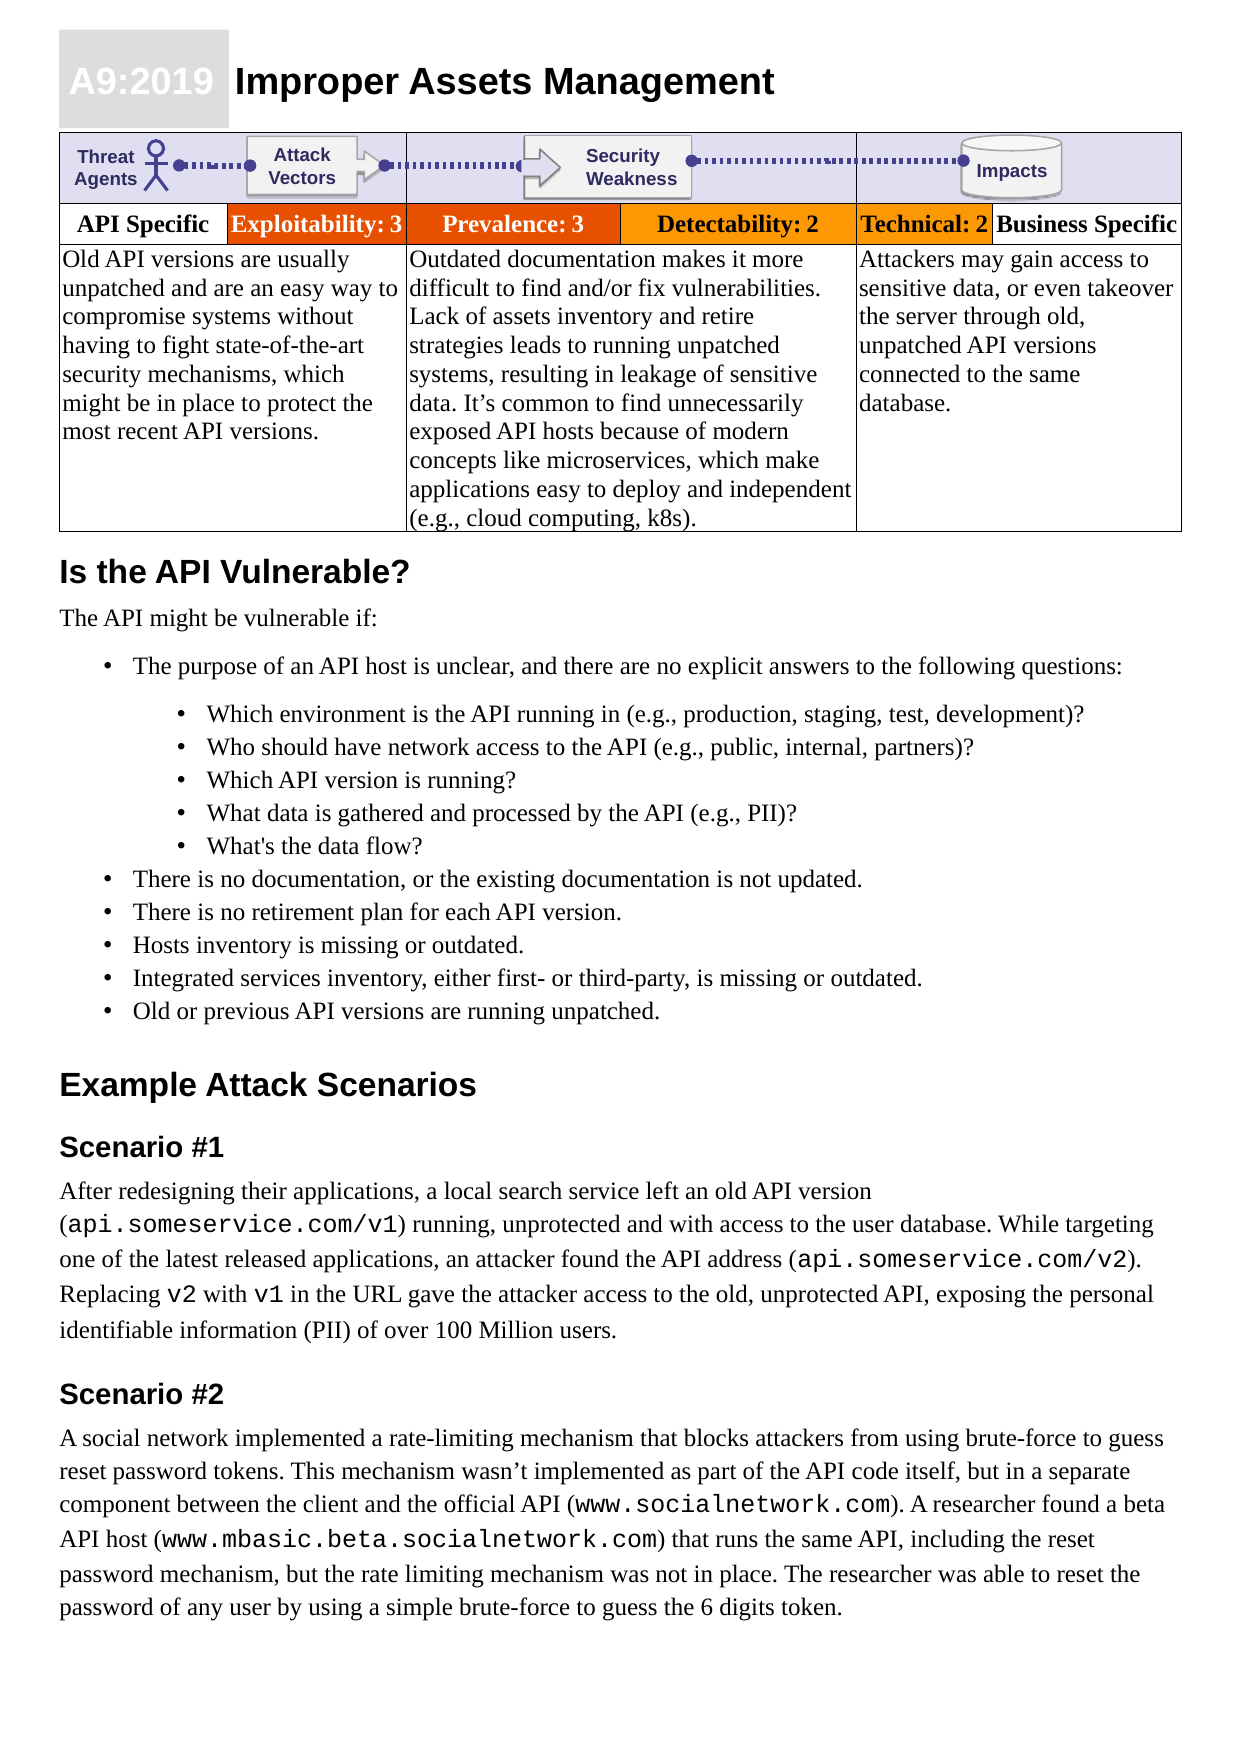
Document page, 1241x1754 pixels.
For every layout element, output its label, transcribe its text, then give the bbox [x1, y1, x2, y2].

list What data is gathered and processed by the API (e.g., PII)? [177, 798, 1181, 827]
table_cell Exploitability: 3 [228, 204, 406, 244]
table_header [60, 133, 227, 203]
subtitle Scenario #1 [59, 1130, 1181, 1164]
list Which API version is running? [177, 765, 1181, 793]
table_cell Old API versions are usually unpatched and are an easy way to compromise systems without having to fight state-of-the-art security mechanisms, which might be in place to protect the most recent API versions. [60, 245, 406, 531]
list What's the data flow? [177, 831, 1181, 859]
subtitle Is the API Vulnerable? [59, 552, 1181, 591]
list There is no retirement plan for each API version. [103, 897, 1181, 926]
table_cell API Specific [60, 204, 227, 244]
subtitle Example Attack Scenarios [59, 1064, 1181, 1103]
table_header [620, 133, 856, 203]
list Integrated services inventory, either first- or third-party, is missing or outdated. [103, 963, 1181, 992]
table_cell Attackers may gain access to sensitive data, or even takeover the server through old, unpatched API versions connected to the same database. [857, 245, 1181, 531]
text The API might be vulnerable if: [59, 603, 1181, 632]
table_cell Outdated documentation makes it more difficult to find and/or fix vulnerabilities. Lack of assets inventory and retire strategies leads to running unpatched systems, resulting in leakage of sensitive data. It’s common to find unnecessarily exposed API hosts because of modern concepts like microservices, which make applications easy to deploy and independent (e.g., cloud computing, k8s). [407, 245, 856, 531]
table_cell Prevalence: 3 [407, 204, 620, 244]
text A social network implemented a rate-limiting mechanism that blocks attackers from using brute-force to guess reset password tokens. This mechanism wasn’t implemented as part of the API code itself, but in a separate component between the client and the official API (www.socialnetwork.com). A researcher found a beta API host (www.mbasic.beta.socialnetwork.com) that runs the same API, including the reset password mechanism, but the rate limiting mechanism was not in place. The researcher was able to reset the password of any user by using a simple brute-force to guess the 6 digits token. [59, 1423, 1181, 1621]
list Hosts inventory is missing or outdated. [103, 930, 1181, 959]
subtitle Scenario #2 [59, 1377, 1181, 1411]
table_header [992, 133, 1181, 203]
table_header [227, 133, 406, 203]
table_cell Technical: 2 [857, 204, 992, 244]
text After redesigning their applications, a local search service left an old API version (api.someservice.com/v1) running, unprotected and with access to the user database. While targeting one of the latest released applications, an attacker found the API address (api.someservice.com/v2). Replacing v2 with v1 in the URL gave the attacker access to the old, unprotected API, exposing the personal identifiable information (PII) of over 100 Million users. [59, 1176, 1181, 1343]
list Old or previous API versions are running unpatched. [103, 996, 1181, 1025]
list There is no documentation, or the existing documentation is not updated. [103, 864, 1181, 893]
table_header [857, 133, 992, 203]
list Who should have network access to the API (e.g., public, internal, partners)? [177, 732, 1181, 761]
table_header [407, 133, 620, 203]
list The purpose of an API host is unclear, and there are no explicit answers to the following questions: [103, 651, 1181, 680]
list Which environment is the API running in (e.g., production, staging, test, development)? [177, 699, 1181, 727]
table_cell Business Specific [993, 204, 1181, 244]
table_cell Detectability: 2 [621, 204, 856, 244]
